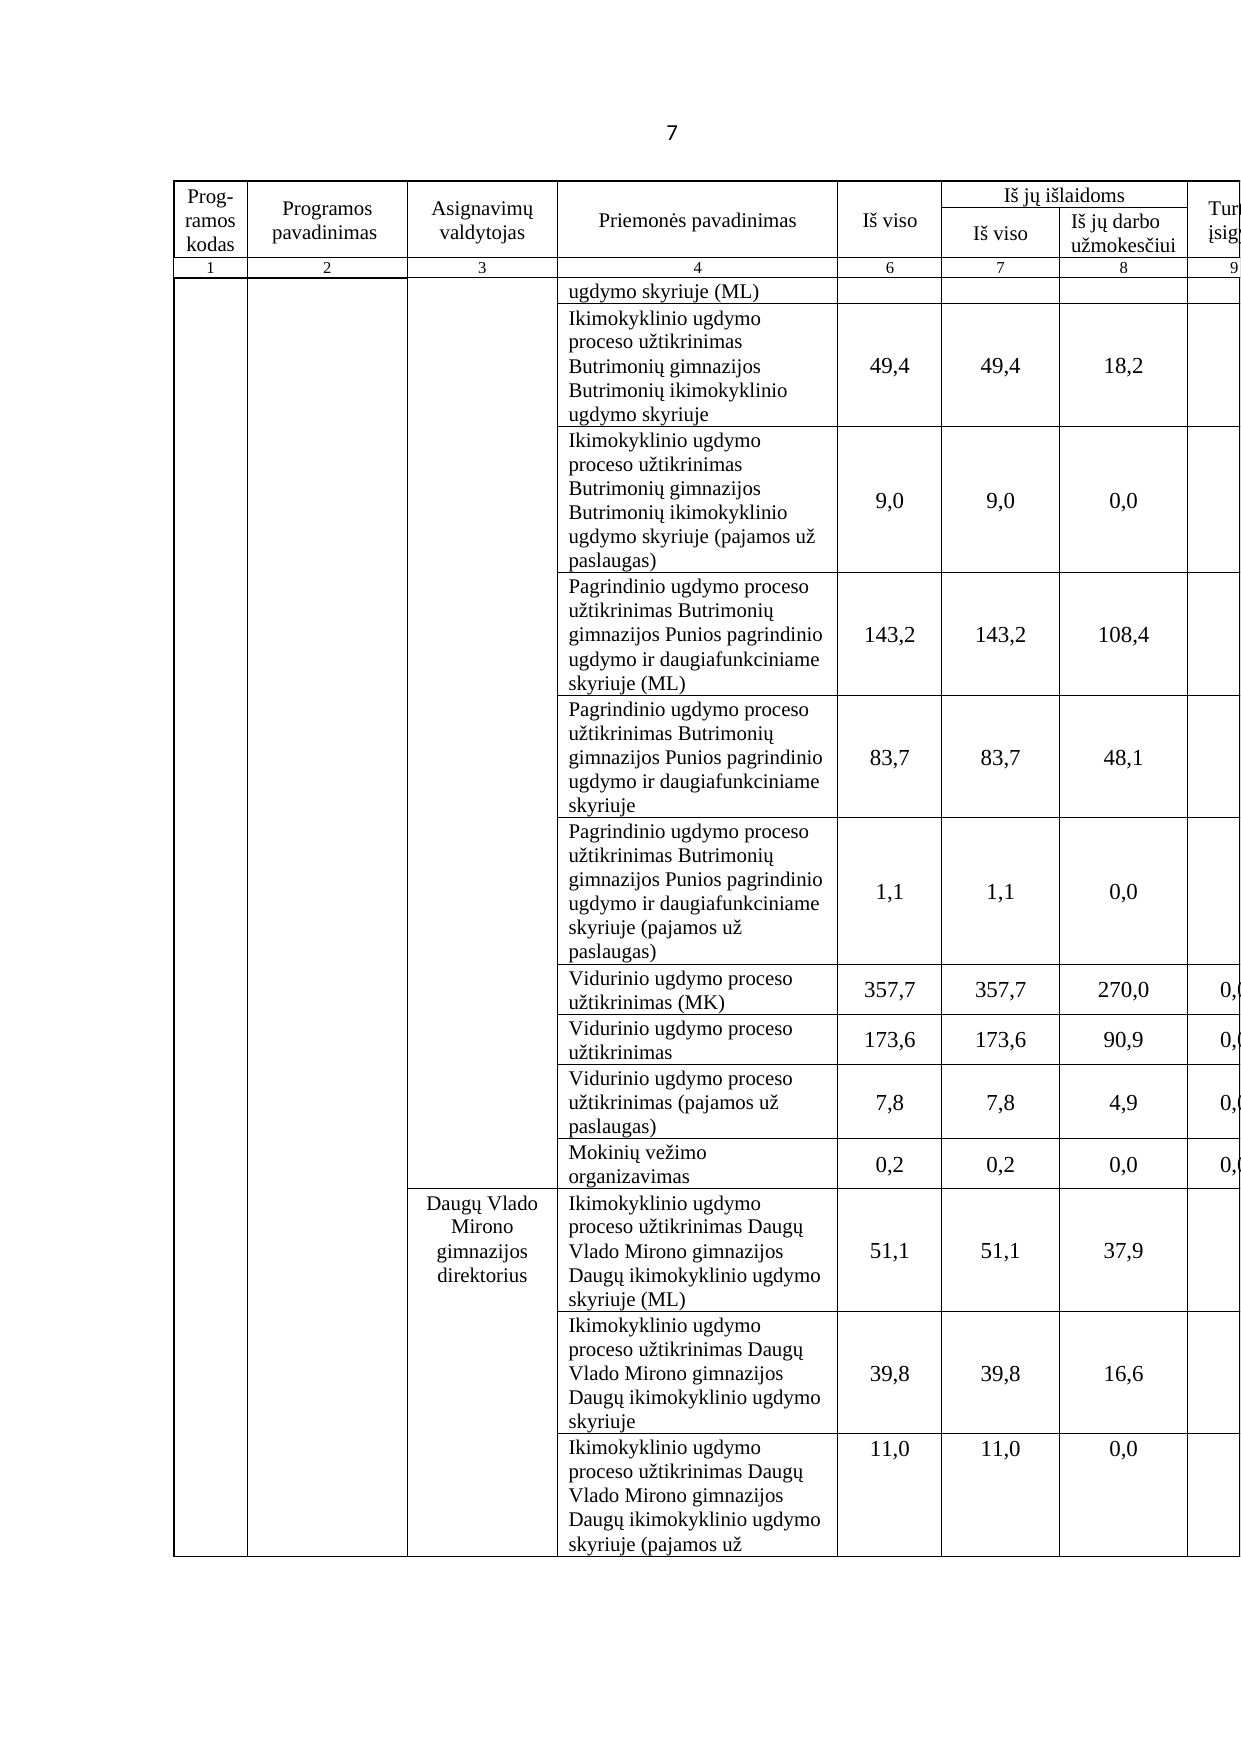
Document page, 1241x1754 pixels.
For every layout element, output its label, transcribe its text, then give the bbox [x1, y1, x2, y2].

table_cell 83,7 [838, 696, 941, 817]
table_cell Vidurinio ugdymo proceso užtikrinimas (MK) [558, 965, 837, 1014]
table_cell 11,0 [942, 1434, 1059, 1556]
table_cell 7 [942, 258, 1059, 277]
table_cell 4,9 [1060, 1065, 1187, 1138]
table_cell Ikimokyklinio ugdymo proceso užtikrinimas Daugų Vlado Mirono gimnazijos Daugų ikimokyklinio ugdymo skyriuje [558, 1312, 837, 1433]
table_cell 173,6 [942, 1015, 1059, 1064]
table_cell Vidurinio ugdymo proceso užtikrinimas (pajamos už paslaugas) [558, 1065, 837, 1138]
table_cell 37,9 [1060, 1189, 1187, 1311]
table_header Prog-ramos kodas [175, 182, 247, 257]
table_cell 0,2 [942, 1139, 1059, 1188]
table_cell ugdymo skyriuje (ML) [558, 278, 837, 303]
table_cell 7,8 [942, 1065, 1059, 1138]
table_cell 0,0 [1188, 965, 1239, 1014]
table_cell 2 [248, 258, 407, 277]
table_cell 90,9 [1060, 1015, 1187, 1064]
table_header Iš jų išlaidoms [942, 182, 1187, 207]
table_cell [408, 278, 557, 1188]
table_cell [1188, 278, 1239, 303]
table_cell 9 [1188, 258, 1240, 277]
table_cell 143,2 [838, 573, 941, 694]
table_cell 9,0 [942, 427, 1059, 572]
table_cell 0,0 [1060, 818, 1187, 963]
table_cell [175, 279, 247, 1556]
table_cell Pagrindinio ugdymo proceso užtikrinimas Butrimonių gimnazijos Punios pagrindinio ugdymo ir daugiafunkciniame skyriuje (pajamos už paslaugas) [558, 818, 837, 963]
table_cell [1188, 573, 1239, 694]
table_cell 357,7 [942, 965, 1059, 1014]
table_cell [1188, 304, 1239, 426]
table_cell Mokinių vežimo organizavimas [558, 1139, 837, 1188]
table_cell [248, 279, 407, 1556]
table_header Asignavimų valdytojas [408, 182, 557, 257]
table_cell Ikimokyklinio ugdymo proceso užtikrinimas Daugų Vlado Mirono gimnazijos Daugų ikimokyklinio ugdymo skyriuje (pajamos už [558, 1434, 837, 1556]
table_cell 173,6 [838, 1015, 941, 1064]
table_cell [1188, 427, 1239, 572]
table_cell 0,0 [1188, 1015, 1239, 1064]
table_cell 11,0 [838, 1434, 941, 1556]
table_cell 0,0 [1188, 1065, 1239, 1138]
table_cell 16,6 [1060, 1312, 1187, 1433]
table_cell 83,7 [942, 696, 1059, 817]
table_cell 7,8 [838, 1065, 941, 1138]
table_cell 1 [174, 258, 247, 277]
table_cell Iš viso [942, 208, 1059, 257]
table_cell Ikimokyklinio ugdymo proceso užtikrinimas Daugų Vlado Mirono gimnazijos Daugų ikimokyklinio ugdymo skyriuje (ML) [558, 1189, 837, 1311]
table_cell 39,8 [838, 1312, 941, 1433]
table_cell Pagrindinio ugdymo proceso užtikrinimas Butrimonių gimnazijos Punios pagrindinio ugdymo ir daugiafunkciniame skyriuje (ML) [558, 573, 837, 694]
table_cell 0,0 [1060, 1434, 1187, 1556]
table_cell Ikimokyklinio ugdymo proceso užtikrinimas Butrimonių gimnazijos Butrimonių ikimokyklinio ugdymo skyriuje (pajamos už paslaugas) [558, 427, 837, 572]
table_cell [1188, 1434, 1239, 1556]
table_cell 8 [1060, 258, 1187, 277]
table_cell 49,4 [838, 304, 941, 426]
table_cell 9,0 [838, 427, 941, 572]
table_cell 0,0 [1060, 1139, 1187, 1188]
table_cell 49,4 [942, 304, 1059, 426]
table_cell 357,7 [838, 965, 941, 1014]
table_cell [1188, 1189, 1239, 1311]
table_header Programos pavadinimas [248, 182, 407, 257]
table_cell 0,2 [838, 1139, 941, 1188]
table_cell 51,1 [942, 1189, 1059, 1311]
table_cell Pagrindinio ugdymo proceso užtikrinimas Butrimonių gimnazijos Punios pagrindinio ugdymo ir daugiafunkciniame skyriuje [558, 696, 837, 817]
table_cell [1060, 278, 1187, 303]
table_cell 1,1 [942, 818, 1059, 963]
table_cell Daugų Vlado Mirono gimnazijos direktorius [408, 1189, 557, 1556]
table_header Iš viso [838, 182, 941, 257]
table_header Turtui įsigyti [1188, 182, 1239, 257]
table_cell 0,0 [1188, 1139, 1239, 1188]
table_cell 48,1 [1060, 696, 1187, 817]
table_cell 0,0 [1060, 427, 1187, 572]
table_cell 270,0 [1060, 965, 1187, 1014]
table_header Priemonės pavadinimas [558, 182, 837, 257]
table_cell 3 [408, 258, 557, 277]
table_cell 108,4 [1060, 573, 1187, 694]
table_cell [1188, 1312, 1239, 1433]
table_cell [838, 278, 941, 303]
table_cell 39,8 [942, 1312, 1059, 1433]
table_cell Ikimokyklinio ugdymo proceso užtikrinimas Butrimonių gimnazijos Butrimonių ikimokyklinio ugdymo skyriuje [558, 304, 837, 426]
table_cell Iš jų darbo užmokesčiui [1060, 208, 1187, 257]
table_cell 51,1 [838, 1189, 941, 1311]
table_cell 18,2 [1060, 304, 1187, 426]
table_cell 6 [838, 258, 941, 277]
table_cell Vidurinio ugdymo proceso užtikrinimas [558, 1015, 837, 1064]
table_cell [942, 278, 1059, 303]
table_cell 4 [558, 258, 837, 277]
table_cell [1188, 818, 1239, 963]
table_cell [1188, 696, 1239, 817]
table_cell 1,1 [838, 818, 941, 963]
table_cell 143,2 [942, 573, 1059, 694]
